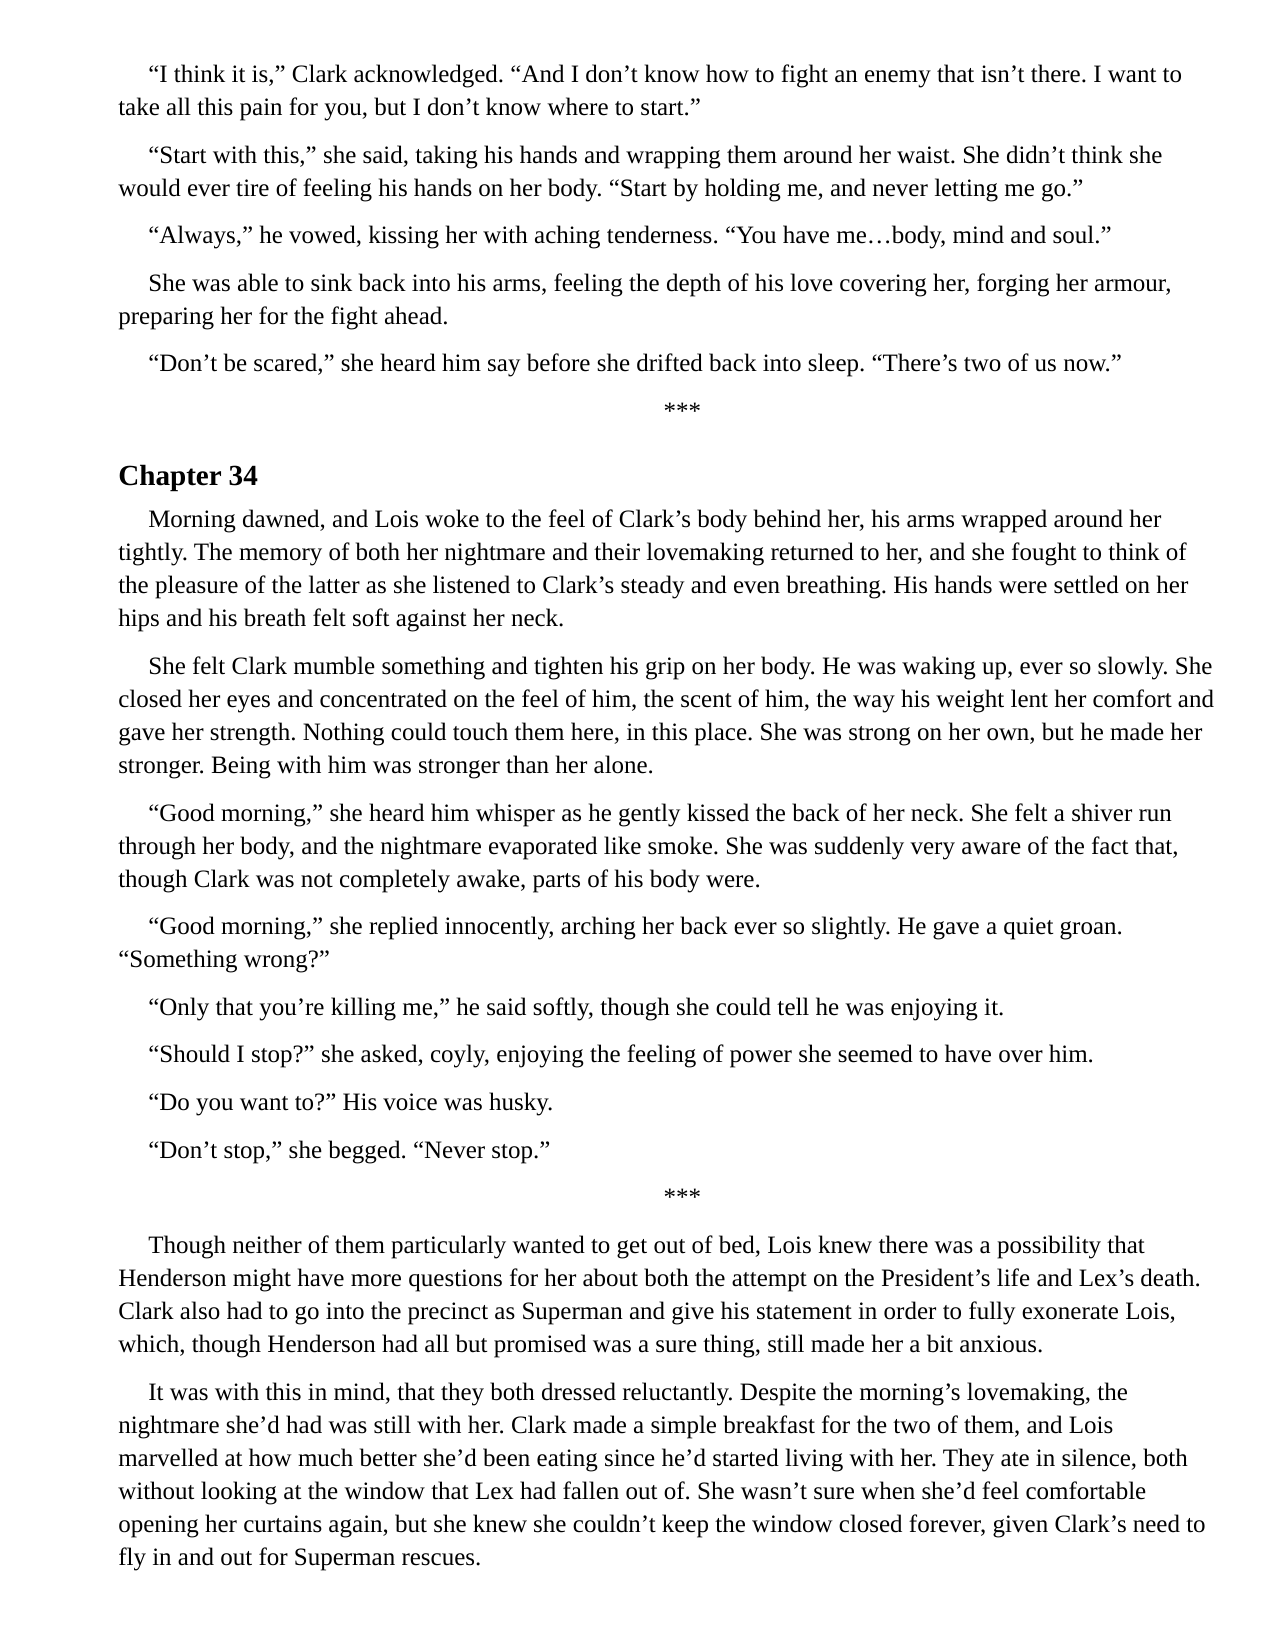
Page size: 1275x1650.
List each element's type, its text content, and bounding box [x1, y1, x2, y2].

text “Do you want to?” His voice was husky. [118, 1087, 1216, 1116]
text “Always,” he vowed, kissing her with aching tenderness. “You have me…body, mind and soul.” [118, 220, 1216, 249]
text “Good morning,” she replied innocently, arching her back ever so slightly. He gave a quiet groan. “Something wrong?” [118, 911, 1216, 973]
text Though neither of them particularly wanted to get out of bed, Lois knew there was a possibility that Henderson might have more questions for her about both the attempt on the President’s life and Lex’s death. Clark also had to go into the precinct as Superman and give his statement in order to fully exonerate Lois, which, though Henderson had all but promised was a sure thing, still made her a bit anxious. [118, 1230, 1216, 1358]
text She felt Clark mumble something and tighten his grip on her body. He was waking up, ever so slowly. She closed her eyes and concentrated on the feel of him, the scent of him, the way his weight lent her comfort and gave her strength. Nothing could touch them here, in this place. She was strong on her own, but he made her stronger. Being with him was stronger than her alone. [118, 651, 1216, 779]
text Morning dawned, and Lois woke to the feel of Clark’s body behind her, his arms wrapped around her tightly. The memory of both her nightmare and their lovemaking returned to her, and she fought to think of the pleasure of the latter as she listened to Clark’s steady and even breathing. His hands were settled on her hips and his breath felt soft against her neck. [118, 504, 1216, 632]
text “Good morning,” she heard him whisper as he gently kissed the back of her neck. She felt a shiver run through her body, and the nightmare evaporated like smoke. She was suddenly very aware of the fact that, though Clark was not completely awake, parts of his body were. [118, 798, 1216, 892]
text “I think it is,” Clark acknowledged. “And I don’t know how to fight an enemy that isn’t there. I want to take all this pain for you, but I don’t know where to start.” [118, 59, 1216, 121]
text “Should I stop?” she asked, coyly, enjoying the feeling of power she seemed to have over him. [118, 1039, 1216, 1068]
text *** [118, 1182, 1216, 1211]
text It was with this in mind, that they both dressed reluctantly. Despite the morning’s lovemaking, the nightmare she’d had was still with her. Clark made a simple breakfast for the two of them, and Lois marvelled at how much better she’d been eating since he’d started living with her. They ate in silence, both without looking at the window that Lex had fallen out of. She wasn’t sure when she’d feel comfortable opening her curtains again, but she knew she couldn’t keep the window closed forever, given Clark’s need to fly in and out for Superman rescues. [118, 1377, 1216, 1571]
text “Start with this,” she said, taking his hands and wrapping them around her waist. She didn’t think she would ever tire of feeling his hands on her body. “Start by holding me, and never letting me go.” [118, 140, 1216, 201]
text “Only that you’re killing me,” he said softly, though she could tell he was enjoying it. [118, 992, 1216, 1021]
text *** [118, 396, 1216, 425]
text She was able to sink back into his arms, feeling the depth of his love covering her, forging her armour, preparing her for the fight ahead. [118, 268, 1216, 330]
subtitle Chapter 34 [118, 458, 1216, 492]
text “Don’t be scared,” she heard him say before she drifted back into sleep. “There’s two of us now.” [118, 348, 1216, 377]
text “Don’t stop,” she begged. “Never stop.” [118, 1135, 1216, 1163]
